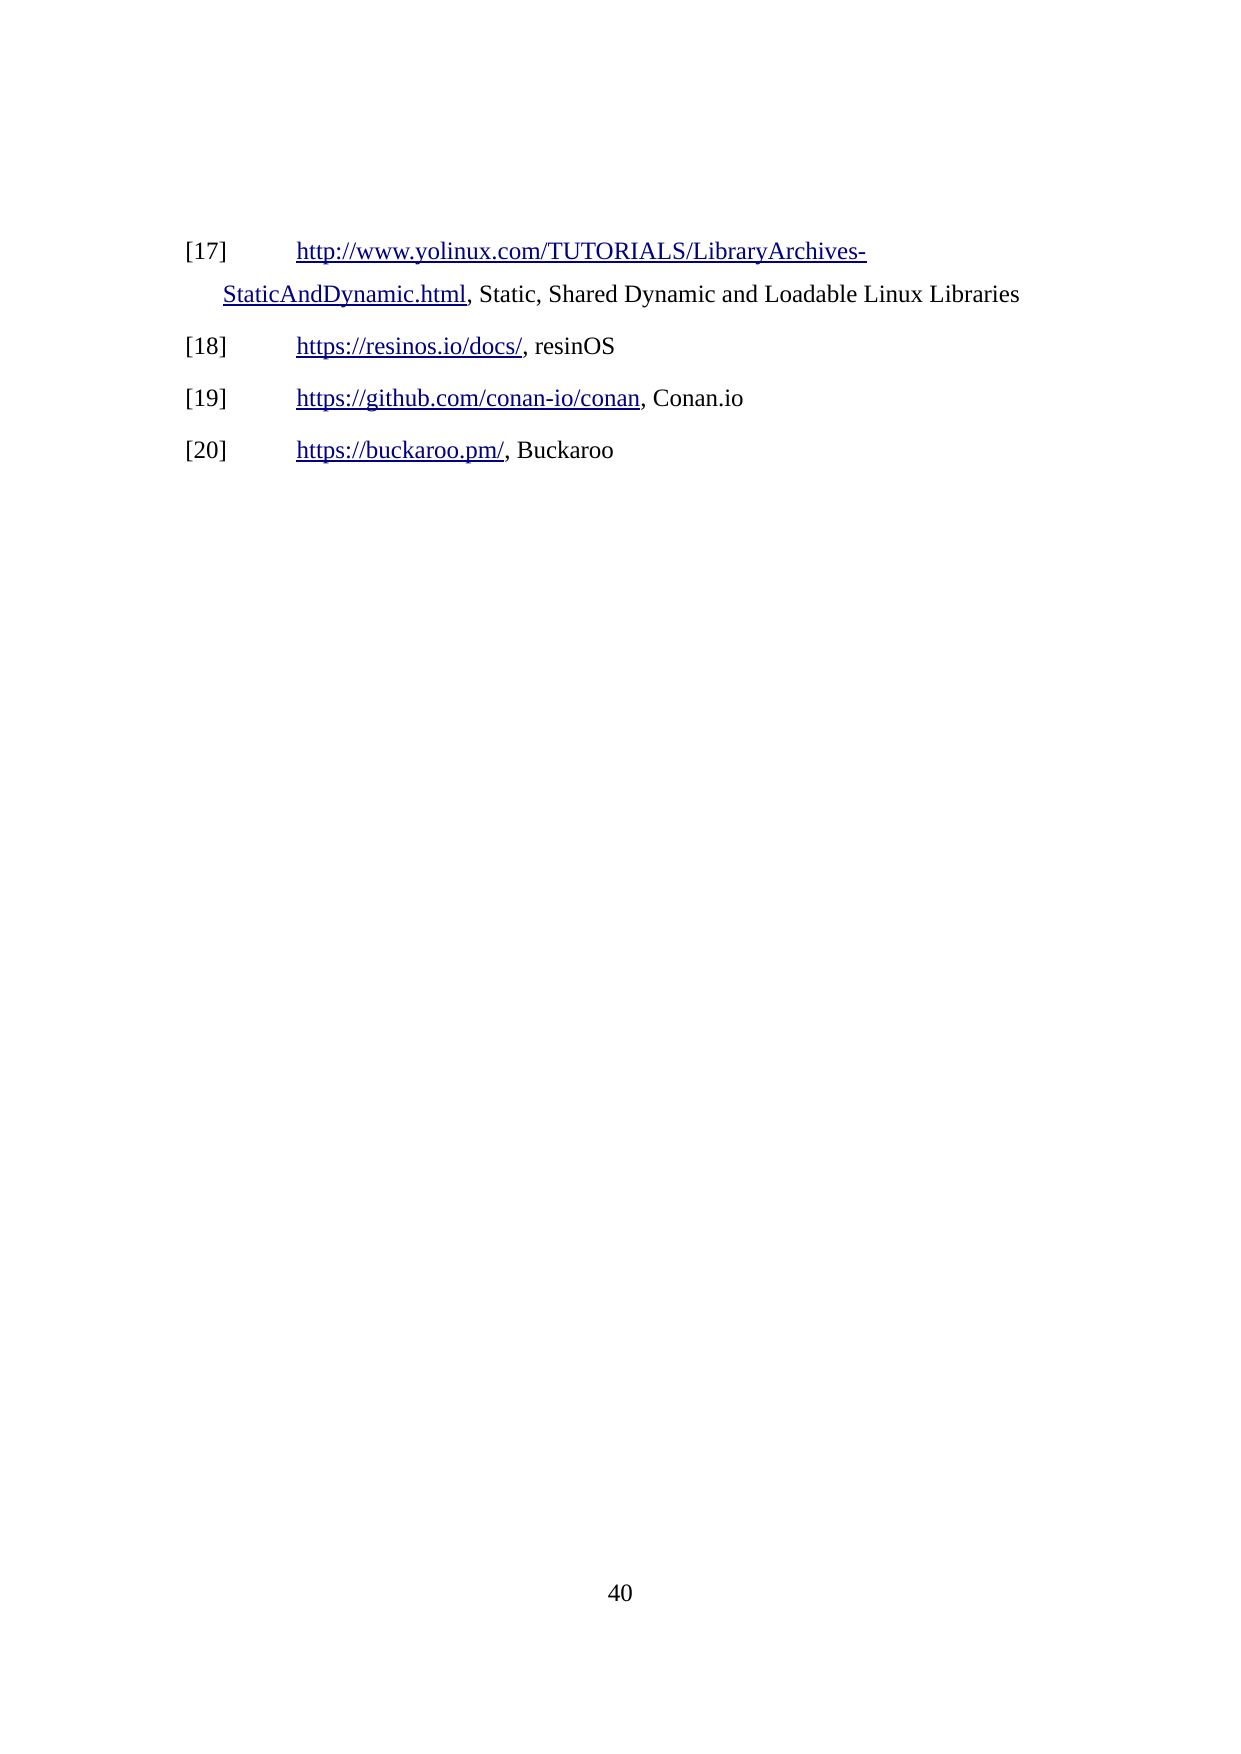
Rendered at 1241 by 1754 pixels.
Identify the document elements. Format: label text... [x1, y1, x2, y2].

list http://www.yolinux.com/TUTORIALS/LibraryArchives-StaticAndDynamic.html, Static, Shared Dynamic and Loadable Linux Libraries [185, 236, 1093, 308]
list https://buckaroo.pm/, Buckaroo [185, 435, 1093, 464]
list https://resinos.io/docs/, resinOS [185, 331, 1093, 360]
list https://github.com/conan-io/conan, Conan.io [185, 383, 1093, 412]
